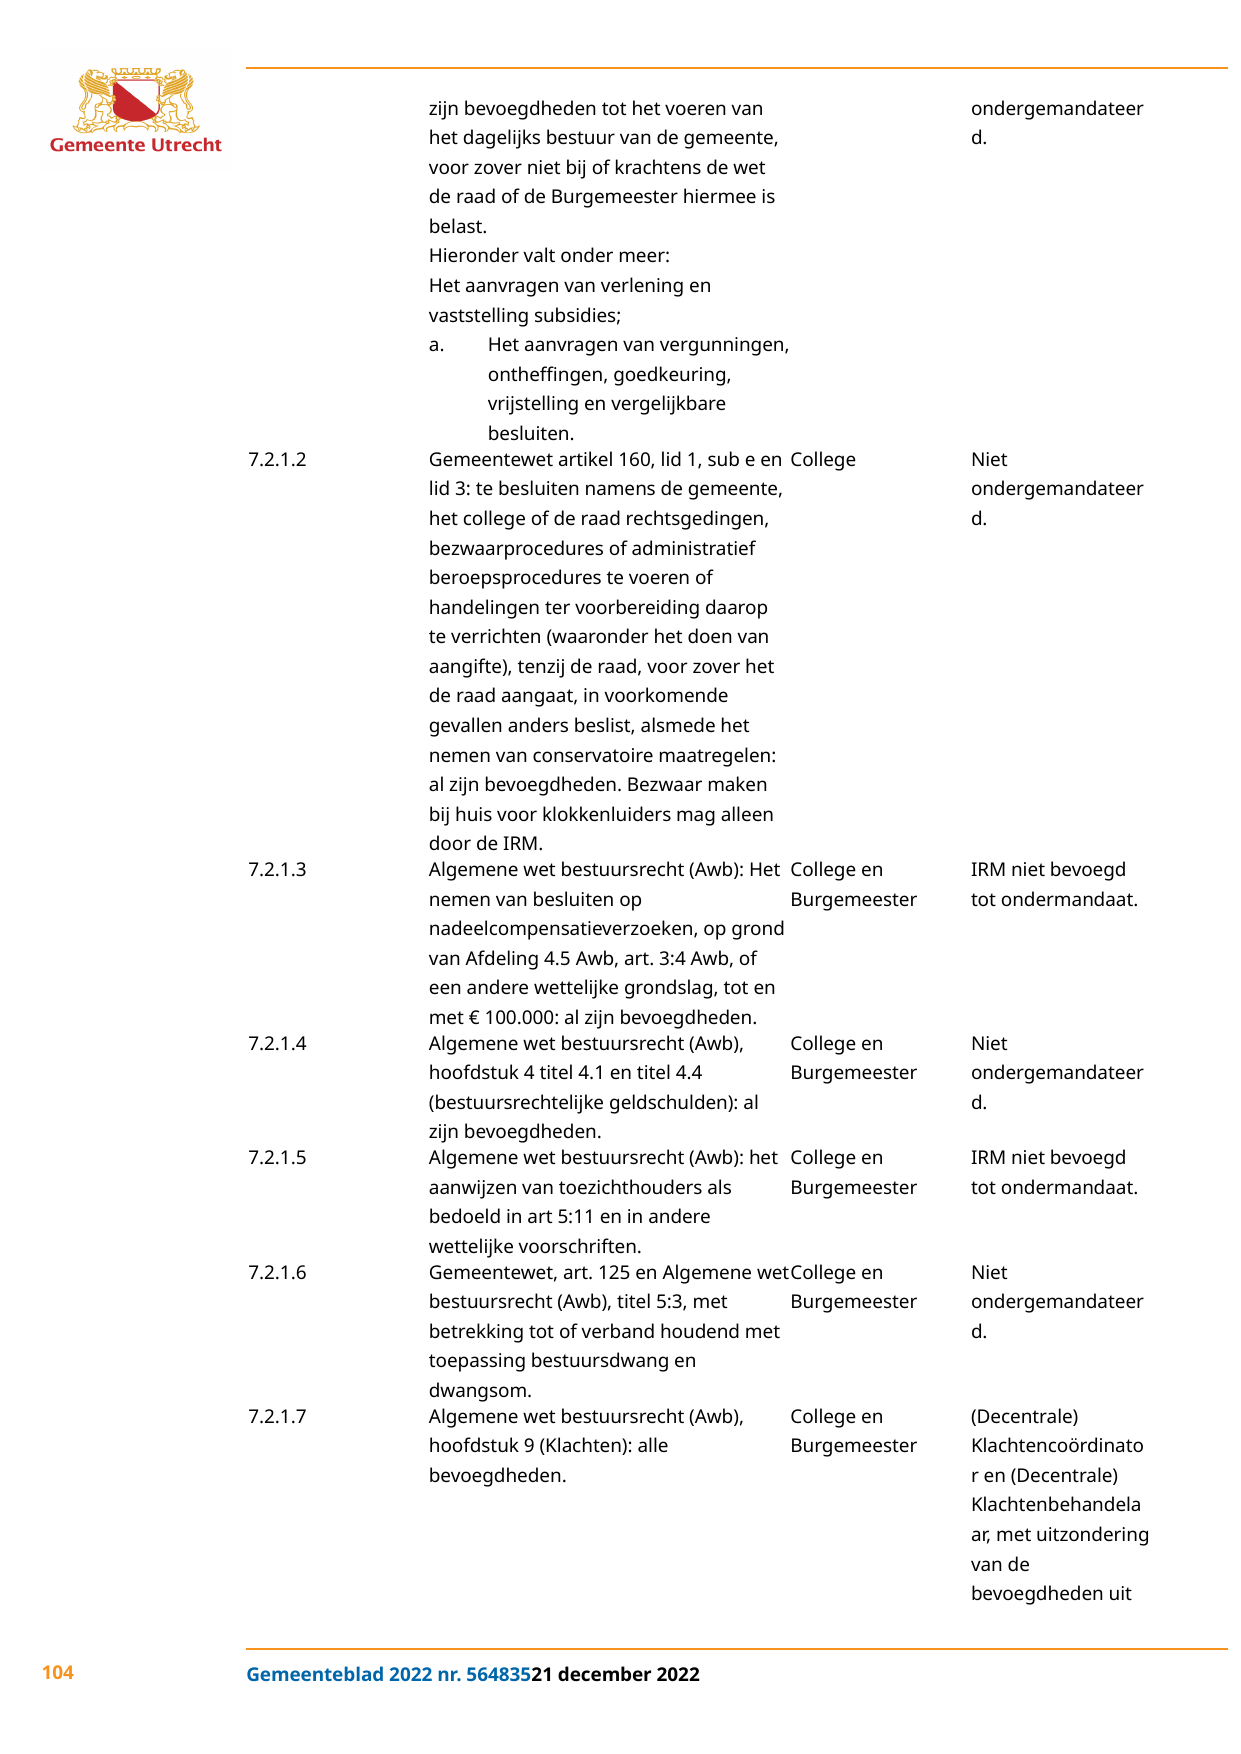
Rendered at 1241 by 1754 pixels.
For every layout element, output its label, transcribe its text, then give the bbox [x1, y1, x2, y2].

table_cell College en Burgemeester [790, 856, 971, 1030]
table_cell 7.2.1.6 [248, 1259, 429, 1403]
table_cell 7.2.1.5 [248, 1144, 429, 1259]
table_cell 7.2.1.4 [248, 1030, 429, 1144]
table_cell Gemeentewet artikel 160, lid 1, sub e en lid 3: te besluiten namens de gemeente, het college of de raad rechtsgedingen, bezwaarprocedures of administratief beroepsprocedures te voeren of handelingen ter voorbereiding daarop te verrichten (waaronder het doen van aangifte), tenzij de raad, voor zover het de raad aangaat, in voorkomende gevallen anders beslist, alsmede het nemen van conservatoire maatregelen: al zijn bevoegdheden. Bezwaar maken bij huis voor klokkenluiders mag alleen door de IRM. [429, 446, 790, 856]
table_cell College en Burgemeester [790, 1144, 971, 1259]
table_cell Gemeentewet, art. 125 en Algemene wet bestuursrecht (Awb), titel 5:3, met betrekking tot of verband houdend met toepassing bestuursdwang en dwangsom. [429, 1259, 790, 1403]
table_cell IRM niet bevoegd tot ondermandaat. [971, 1144, 1152, 1259]
table_cell ondergemandateerd. [971, 95, 1152, 446]
table_cell College [790, 446, 971, 856]
table_cell [790, 95, 971, 446]
table_cell College en Burgemeester [790, 1259, 971, 1403]
table_cell Niet ondergemandateerd. [971, 446, 1152, 856]
table_cell Niet ondergemandateerd. [971, 1030, 1152, 1144]
table_cell (Decentrale) Klachtencoördinator en (Decentrale) Klachtenbehandelaar, met uitzondering van de bevoegdheden uit [971, 1403, 1152, 1606]
table_cell zijn bevoegdheden tot het voeren van het dagelijks bestuur van de gemeente, voor zover niet bij of krachtens de wet de raad of de Burgemeester hiermee is belast. Hieronder valt onder meer: Het aanvragen van verlening en vaststelling subsidies; Het aanvragen van vergunningen, ontheffingen, goedkeuring, vrijstelling en vergelijkbare besluiten. [429, 95, 790, 446]
table_cell College en Burgemeester [790, 1030, 971, 1144]
table_cell College en Burgemeester [790, 1403, 971, 1606]
table_cell 7.2.1.7 [248, 1403, 429, 1606]
table_cell [248, 95, 429, 446]
table_cell IRM niet bevoegd tot ondermandaat. [971, 856, 1152, 1030]
table_cell Algemene wet bestuursrecht (Awb), hoofdstuk 4 titel 4.1 en titel 4.4 (bestuursrechtelijke geldschulden): al zijn bevoegdheden. [429, 1030, 790, 1144]
table_cell Algemene wet bestuursrecht (Awb), hoofdstuk 9 (Klachten): alle bevoegdheden. [429, 1403, 790, 1606]
table_cell 7.2.1.2 [248, 446, 429, 856]
table_cell Algemene wet bestuursrecht (Awb): het aanwijzen van toezichthouders als bedoeld in art 5:11 en in andere wettelijke voorschriften. [429, 1144, 790, 1259]
table_cell 7.2.1.3 [248, 856, 429, 1030]
table_cell Algemene wet bestuursrecht (Awb): Het nemen van besluiten op nadeelcompensatieverzoeken, op grond van Afdeling 4.5 Awb, art. 3:4 Awb, of een andere wettelijke grondslag, tot en met € 100.000: al zijn bevoegdheden. [429, 856, 790, 1030]
picture [41, 47, 231, 172]
table_cell Niet ondergemandateerd. [971, 1259, 1152, 1403]
